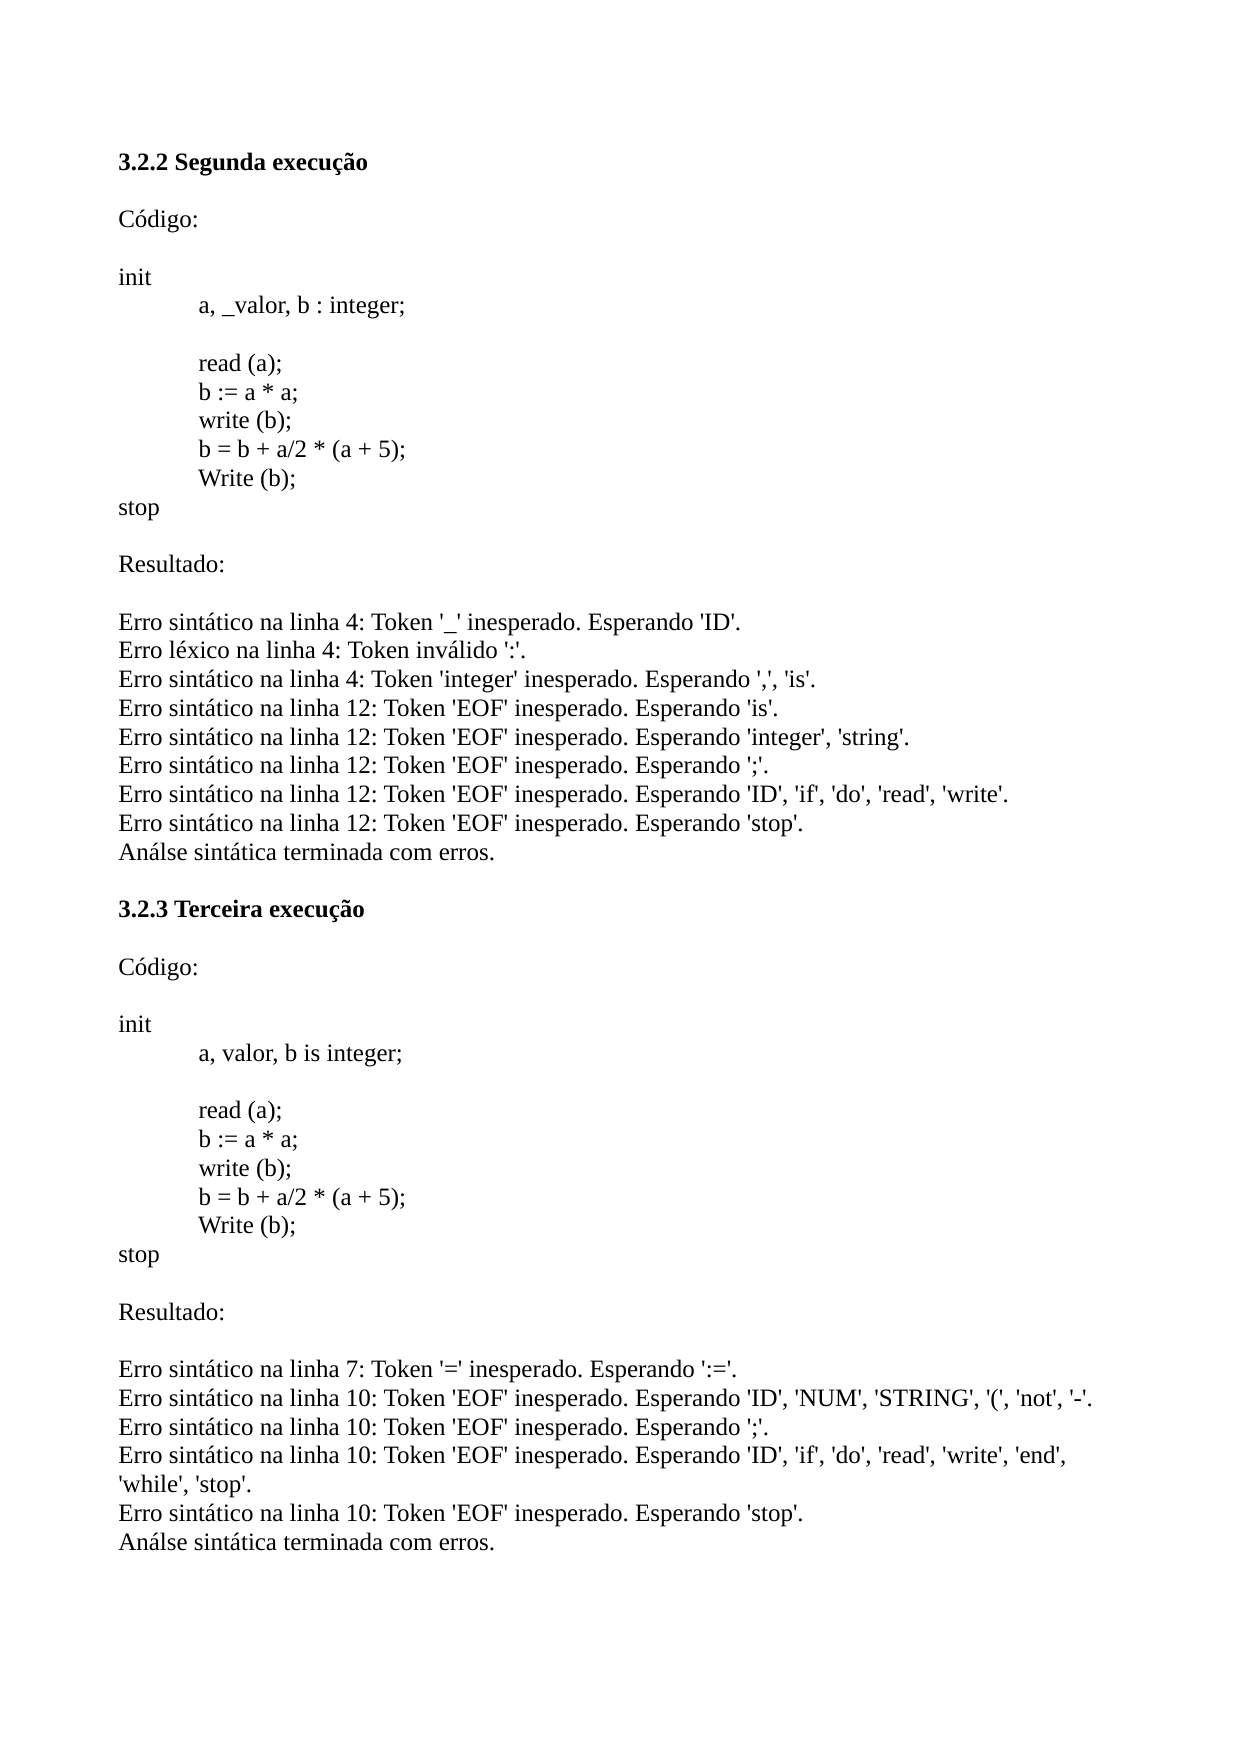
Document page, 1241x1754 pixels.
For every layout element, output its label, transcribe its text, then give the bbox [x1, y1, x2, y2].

text b = b + a/2 * (a + 5); [118, 434, 1122, 463]
text Erro léxico na linha 4: Token inválido ':'. [118, 636, 1122, 664]
text Análse sintática terminada com erros. [118, 1527, 1122, 1556]
text 3.2.3 Terceira execução [118, 894, 1122, 923]
text Erro sintático na linha 10: Token 'EOF' inesperado. Esperando 'stop'. [118, 1498, 1122, 1527]
text Erro sintático na linha 12: Token 'EOF' inesperado. Esperando 'is'. [118, 693, 1122, 722]
text stop [118, 492, 1122, 521]
text Resultado: [118, 549, 1122, 578]
text init [118, 1009, 1122, 1038]
text Erro sintático na linha 4: Token 'integer' inesperado. Esperando ',', 'is'. [118, 664, 1122, 693]
text a, _valor, b : integer; [118, 291, 1122, 319]
text Erro sintático na linha 12: Token 'EOF' inesperado. Esperando 'integer', 'string'. [118, 722, 1122, 751]
text Código: [118, 204, 1122, 233]
text Write (b); [118, 463, 1122, 492]
text Erro sintático na linha 12: Token 'EOF' inesperado. Esperando 'stop'. [118, 808, 1122, 837]
text Erro sintático na linha 7: Token '=' inesperado. Esperando ':='. [118, 1354, 1122, 1383]
text write (b); [118, 1153, 1122, 1182]
text 3.2.2 Segunda execução [118, 147, 1122, 176]
text Resultado: [118, 1297, 1122, 1326]
text Erro sintático na linha 4: Token '_' inesperado. Esperando 'ID'. [118, 607, 1122, 636]
text init [118, 262, 1122, 291]
text Análse sintática terminada com erros. [118, 837, 1122, 866]
text Write (b); [118, 1211, 1122, 1239]
text Erro sintático na linha 10: Token 'EOF' inesperado. Esperando 'ID', 'NUM', 'STRING', '(', 'not', '-'. [118, 1383, 1122, 1412]
text a, valor, b is integer; [118, 1038, 1122, 1067]
text write (b); [118, 406, 1122, 434]
text read (a); [118, 1096, 1122, 1124]
text b = b + a/2 * (a + 5); [118, 1182, 1122, 1211]
text read (a); [118, 348, 1122, 377]
text Erro sintático na linha 10: Token 'EOF' inesperado. Esperando 'ID', 'if', 'do', 'read', 'write', 'end', 'while', 'stop'. [118, 1441, 1122, 1498]
text Erro sintático na linha 12: Token 'EOF' inesperado. Esperando 'ID', 'if', 'do', 'read', 'write'. [118, 779, 1122, 808]
text Erro sintático na linha 12: Token 'EOF' inesperado. Esperando ';'. [118, 751, 1122, 779]
text stop [118, 1239, 1122, 1268]
text Erro sintático na linha 10: Token 'EOF' inesperado. Esperando ';'. [118, 1412, 1122, 1441]
text b := a * a; [118, 377, 1122, 406]
text Código: [118, 952, 1122, 981]
text b := a * a; [118, 1124, 1122, 1153]
